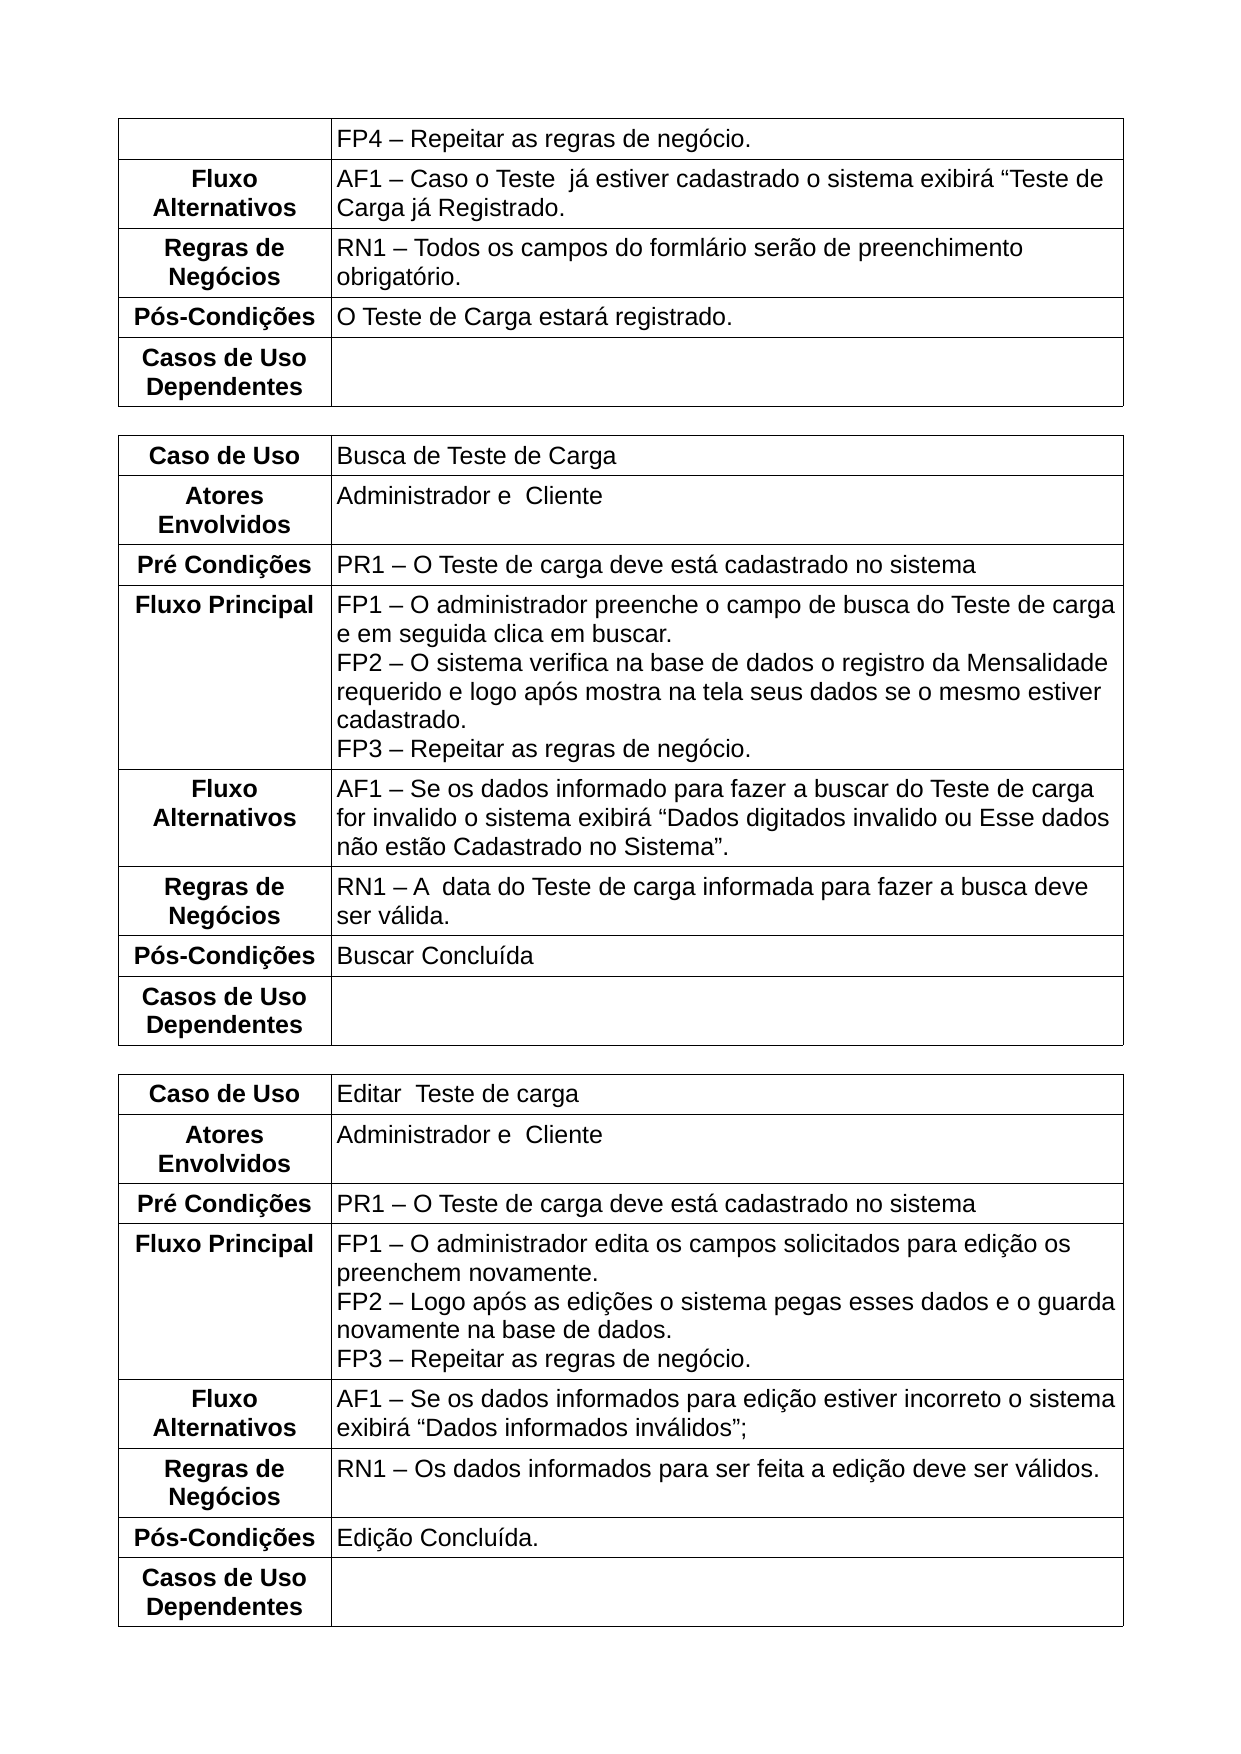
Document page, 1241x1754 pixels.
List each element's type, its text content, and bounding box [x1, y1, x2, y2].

table_cell [332, 338, 1123, 406]
table_cell [332, 977, 1123, 1045]
table_cell RN1 – A data do Teste de carga informada para fazer a busca deve ser válida. [332, 867, 1123, 935]
table_cell Fluxo Principal [119, 586, 331, 768]
table_cell RN1 – Os dados informados para ser feita a edição deve ser válidos. [332, 1449, 1123, 1517]
table_cell Atores Envolvidos [119, 476, 331, 544]
table_cell Casos de Uso Dependentes [119, 977, 331, 1045]
table_cell Casos de Uso Dependentes [119, 338, 331, 406]
table_cell Regras de Negócios [119, 229, 331, 297]
table_cell Casos de Uso Dependentes [119, 1558, 331, 1626]
table_cell Edição Concluída. [332, 1518, 1123, 1557]
table_cell Pré Condições [119, 545, 331, 584]
table_cell Pós-Condições [119, 1518, 331, 1557]
table_cell PR1 – O Teste de carga deve está cadastrado no sistema [332, 1184, 1123, 1223]
table_cell Administrador e Cliente [332, 1115, 1123, 1183]
table_cell Fluxo Alternativos [119, 1380, 331, 1448]
table_cell [119, 119, 331, 158]
table_cell Pós-Condições [119, 936, 331, 976]
table_cell Atores Envolvidos [119, 1115, 331, 1183]
table_cell AF1 – Se os dados informado para fazer a buscar do Teste de carga for invalido o sistema exibirá “Dados digitados invalido ou Esse dados não estão Cadastrado no Sistema”. [332, 770, 1123, 866]
table_header Caso de Uso [119, 1075, 331, 1114]
table_cell Pré Condições [119, 1184, 331, 1223]
table_header Caso de Uso [119, 436, 331, 475]
table_cell Buscar Concluída [332, 936, 1123, 976]
table_cell Administrador e Cliente [332, 476, 1123, 544]
table_cell Regras de Negócios [119, 1449, 331, 1517]
table_cell Fluxo Alternativos [119, 160, 331, 227]
table_header Busca de Teste de Carga [332, 436, 1123, 475]
table_cell FP1 – O administrador preenche o campo de busca do Teste de carga e em seguida clica em buscar. FP2 – O sistema verifica na base de dados o registro da Mensalidade requerido e logo após mostra na tela seus dados se o mesmo estiver cadastrado. FP3 – Repeitar as regras de negócio. [332, 586, 1123, 768]
table_cell PR1 – O Teste de carga deve está cadastrado no sistema [332, 545, 1123, 584]
table_cell AF1 – Se os dados informados para edição estiver incorreto o sistema exibirá “Dados informados inválidos”; [332, 1380, 1123, 1448]
table_cell Regras de Negócios [119, 867, 331, 935]
table_cell Fluxo Principal [119, 1224, 331, 1379]
table_cell Pós-Condições [119, 298, 331, 337]
table_cell [332, 1558, 1123, 1626]
table_cell FP4 – Repeitar as regras de negócio. [332, 119, 1123, 158]
table_cell Fluxo Alternativos [119, 770, 331, 866]
table_header Editar Teste de carga [332, 1075, 1123, 1114]
table_cell FP1 – O administrador edita os campos solicitados para edição os preenchem novamente. FP2 – Logo após as edições o sistema pegas esses dados e o guarda novamente na base de dados. FP3 – Repeitar as regras de negócio. [332, 1224, 1123, 1379]
table_cell RN1 – Todos os campos do formlário serão de preenchimento obrigatório. [332, 229, 1123, 297]
table_cell O Teste de Carga estará registrado. [332, 298, 1123, 337]
table_cell AF1 – Caso o Teste já estiver cadastrado o sistema exibirá “Teste de Carga já Registrado. [332, 160, 1123, 227]
